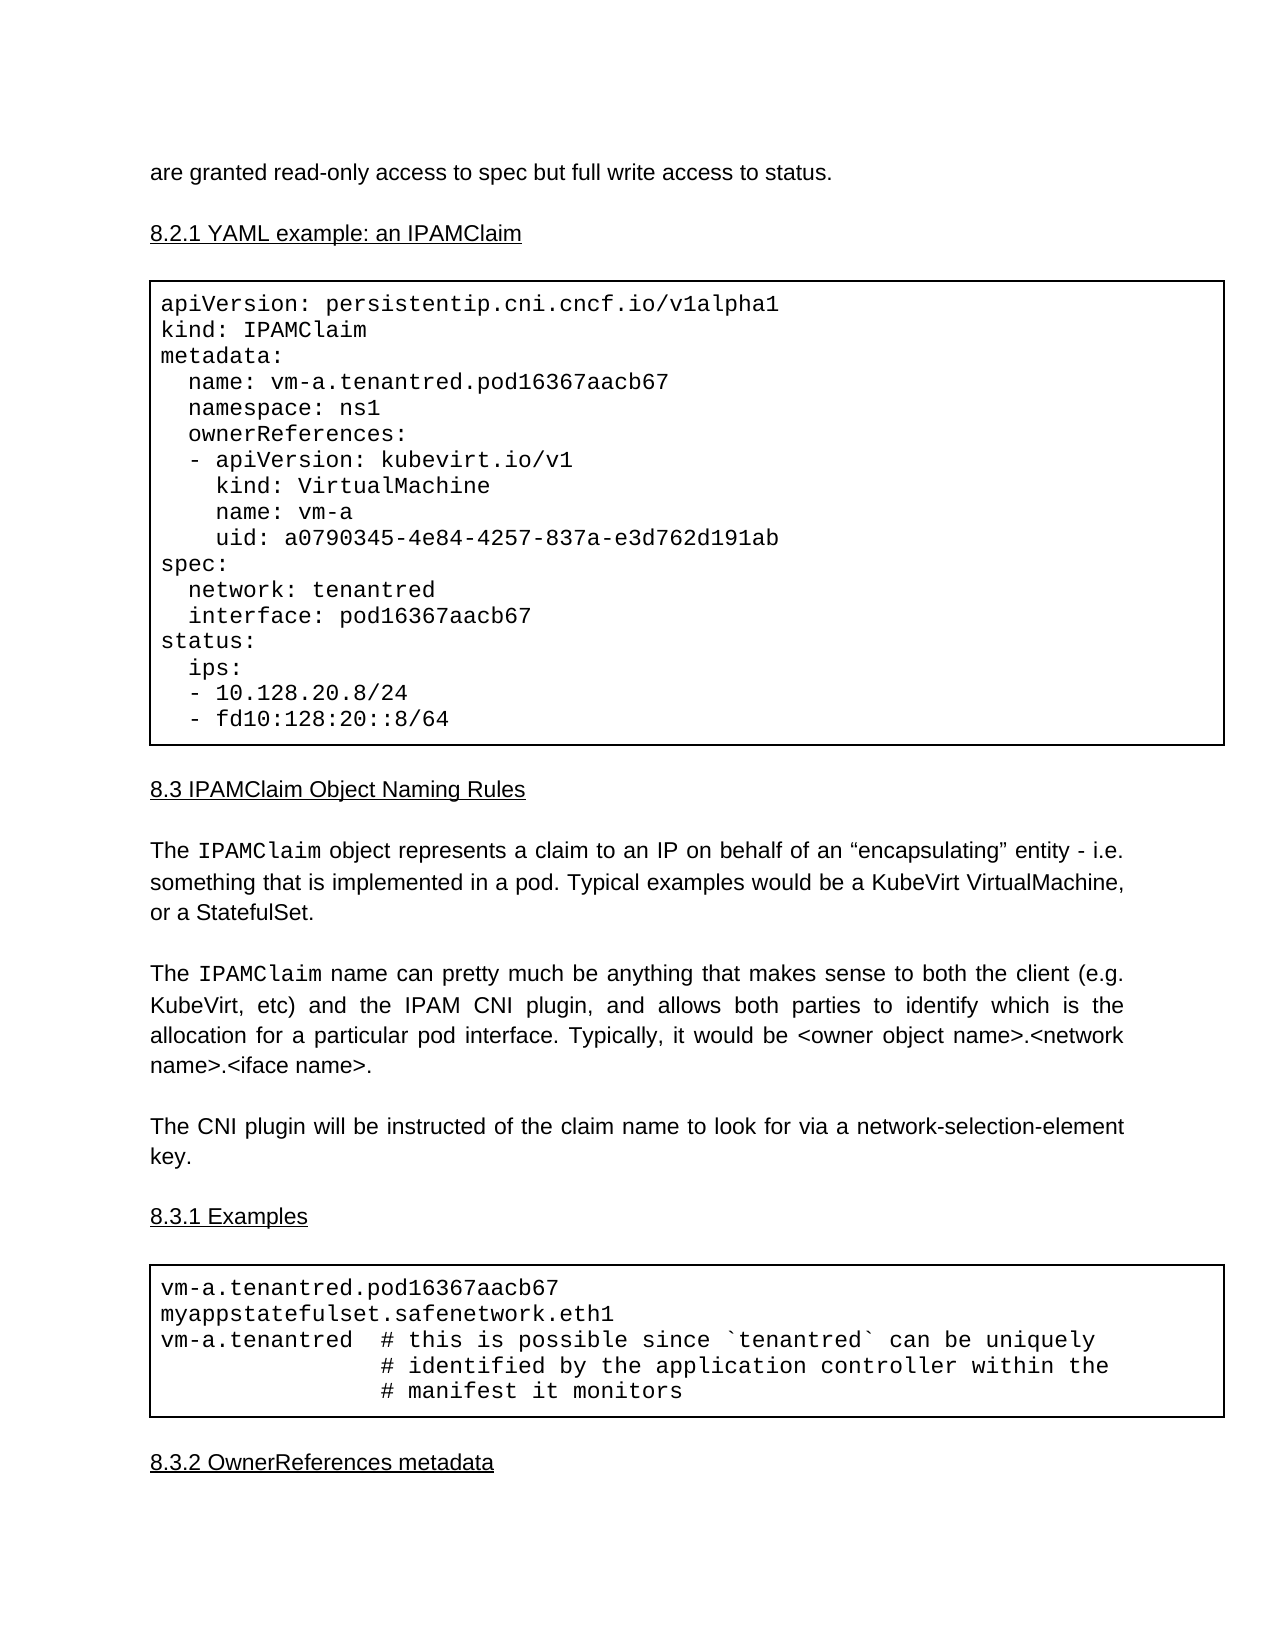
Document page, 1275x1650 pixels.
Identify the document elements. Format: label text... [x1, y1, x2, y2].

text 8.3.1 Examples [150, 1203, 1125, 1229]
text The IPAMClaim name can pretty much be anything that makes sense to both the client (e.g. KubeVirt, etc) and the IPAM CNI plugin, and allows both parties to identify which is the allocation for a particular pod interface. Typically, it would be <owner object name>.<network name>.<iface name>. [150, 959, 1125, 1078]
text The IPAMClaim object represents a claim to an IP on behalf of an “encapsulating” entity - i.e. something that is implemented in a pod. Typical examples would be a KubeVirt VirtualMachine, or a StatefulSet. [150, 837, 1125, 926]
text 8.2.1 YAML example: an IPAMClaim [150, 220, 1125, 246]
text are granted read-only access to spec but full write access to status. [150, 159, 1125, 186]
text The CNI plugin will be instructed of the claim name to look for via a network-selection-element key. [150, 1113, 1125, 1169]
table_header apiVersion: persistentip.cni.cncf.io/v1alpha1 kind: IPAMClaim metadata: name: vm-a.tenantred.pod16367aacb67 namespace: ns1 ownerReferences: - apiVersion: kubevirt.io/v1 kind: VirtualMachine name: vm-a uid: a0790345-4e84-4257-837a-e3d762d191ab spec: network: tenantred interface: pod16367aacb67 status: ips: - 10.128.20.8/24 - fd10:128:20::8/64 [151, 282, 1223, 744]
text 8.3 IPAMClaim Object Naming Rules [150, 776, 1125, 803]
table_header vm-a.tenantred.pod16367aacb67 myappstatefulset.safenetwork.eth1 vm-a.tenantred # this is possible since `tenantred` can be uniquely # identified by the application controller within the # manifest it monitors [151, 1266, 1223, 1416]
text 8.3.2 OwnerReferences metadata [150, 1448, 1125, 1475]
